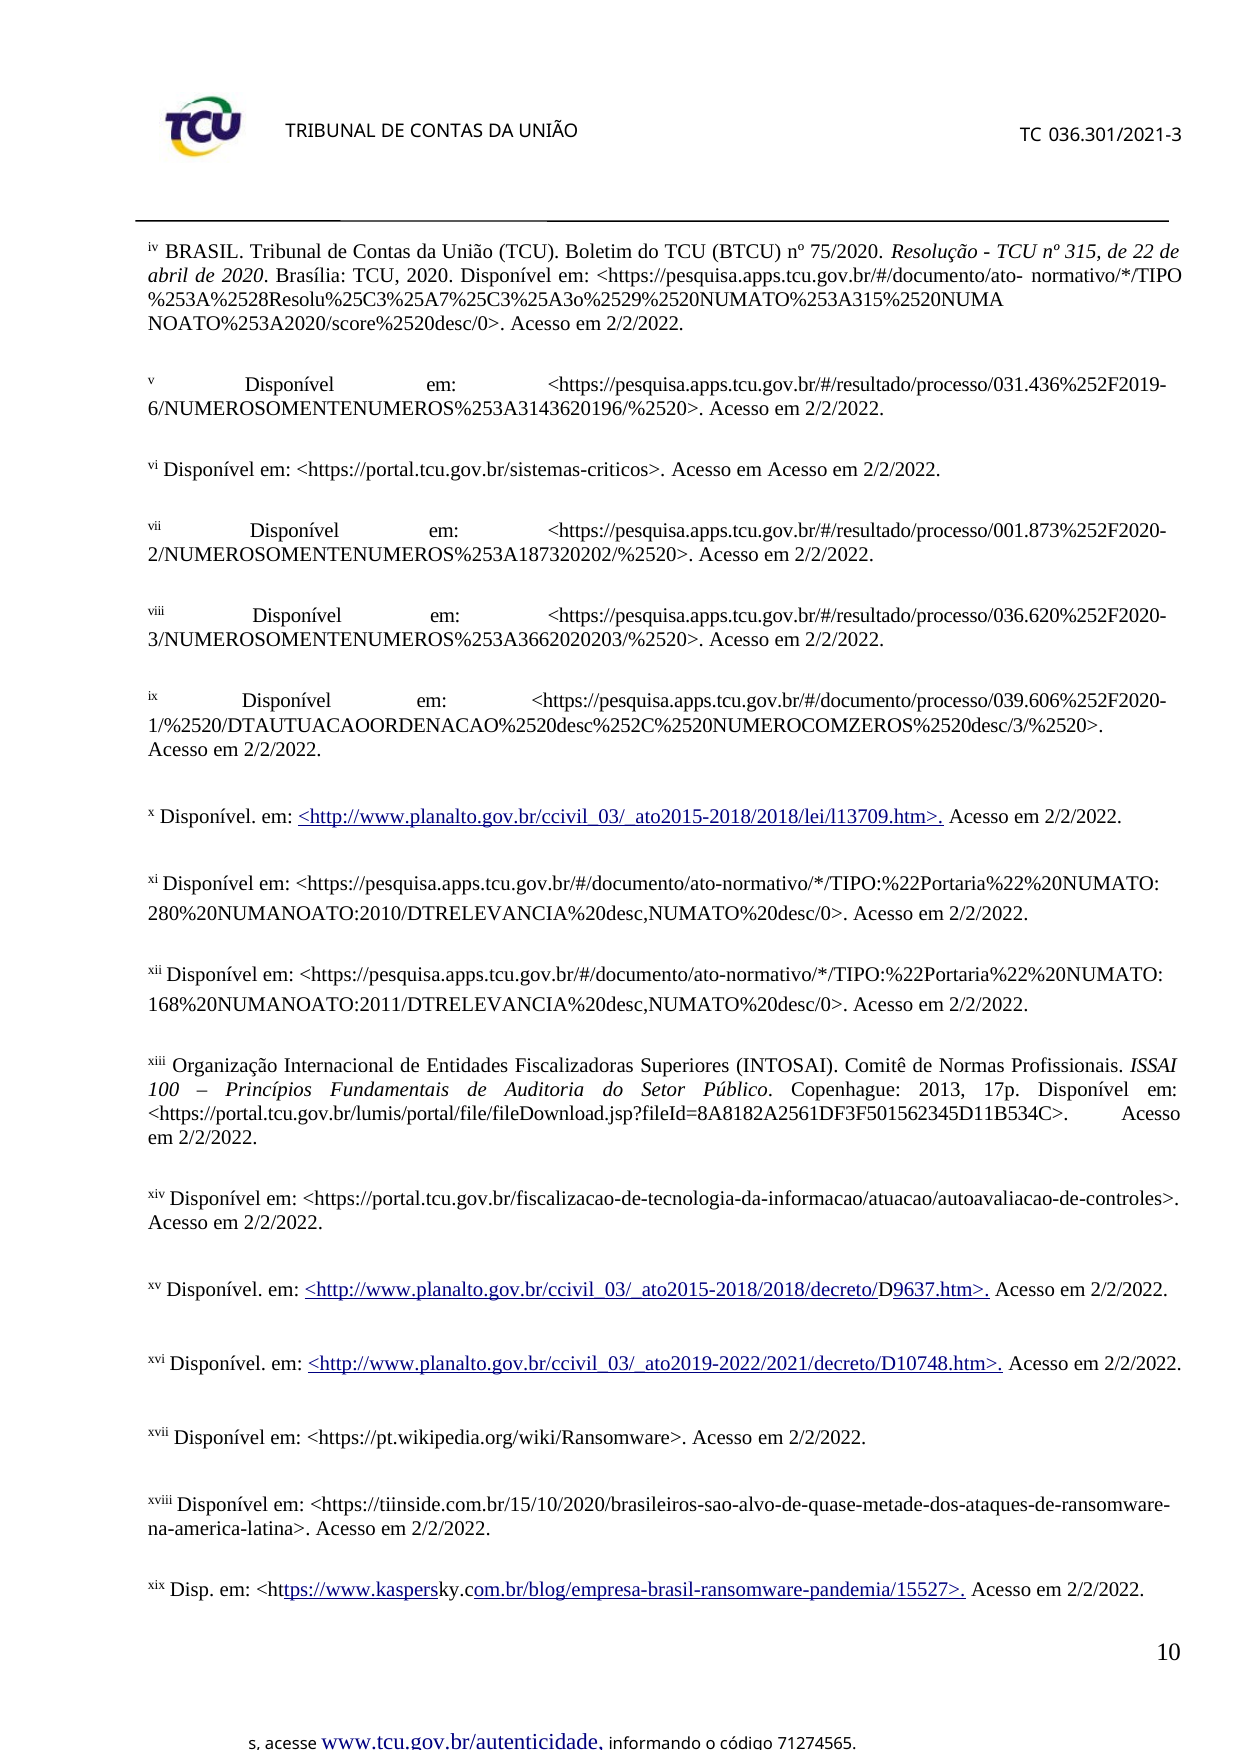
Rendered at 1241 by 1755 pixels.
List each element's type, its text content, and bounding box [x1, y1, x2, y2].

text xviii Disponível em: <https://tiinside.com.br/15/10/2020/brasileiros-sao-alvo-de-quase-metade-dos-ataques-de-ransomware- na-america-latina>. Acesso em 2/2/2022. [148, 1491, 1173, 1540]
text Acesso em 2/2/2022. [148, 737, 1205, 761]
text xiii Organização Internacional de Entidades Fiscalizadoras Superiores (INTOSAI). Comitê de Normas Profissionais. ISSAI [148, 1052, 1205, 1077]
text xii Disponível em: <https://pesquisa.apps.tcu.gov.br/#/documento/ato-normativo/*/TIPO:%22Portaria%22%20NUMATO: 168%20NUMANOATO:2011/DTRELEVANCIA%20desc,NUMATO%20desc/0>. Acesso em 2/2/2022. [148, 962, 1205, 1016]
text vii Disponível em: <https://pesquisa.apps.tcu.gov.br/#/resultado/processo/001.873%252F2020- 2/NUMEROSOMENTENUMEROS%253A187320202/%2520>. Acesso em 2/2/2022. [148, 518, 1182, 566]
text xi Disponível em: <https://pesquisa.apps.tcu.gov.br/#/documento/ato-normativo/*/TIPO:%22Portaria%22%20NUMATO: 280%20NUMANOATO:2010/DTRELEVANCIA%20desc,NUMATO%20desc/0>. Acesso em 2/2/2022. [148, 871, 1205, 925]
text xiv Disponível em: <https://portal.tcu.gov.br/fiscalizacao-de-tecnologia-da-informacao/atuacao/autoavaliacao-de-controles>. Acesso em 2/2/2022. [148, 1186, 1205, 1234]
text v Disponível em: <https://pesquisa.apps.tcu.gov.br/#/resultado/processo/031.436%252F2019- 6/NUMEROSOMENTENUMEROS%253A3143620196/%2520>. Acesso em 2/2/2022. [148, 372, 1182, 420]
text iv BRASIL. Tribunal de Contas da União (TCU). Boletim do TCU (BTCU) nº 75/2020. Resolução - TCU nº 315, de 22 de abril de 2020. Brasília: TCU, 2020. Disponível em: <https://pesquisa.apps.tcu.gov.br/#/documento/ato- normativo/*/TIPO%253A%2528Resolu%25C3%25A7%25C3%25A3o%2529%2520NUMATO%253A315%2520NUMA [148, 238, 1182, 311]
text NOATO%253A2020/score%2520desc/0>. Acesso em 2/2/2022. [148, 311, 1205, 335]
text xvii Disponível em: <https://pt.wikipedia.org/wiki/Ransomware>. Acesso em 2/2/2022. [148, 1424, 1205, 1449]
text xv Disponível. em: <http://www.planalto.gov.br/ccivil_03/_ato2015-2018/2018/decreto/D9637.htm>. Acesso em 2/2/2022. [148, 1277, 1205, 1301]
text xvi Disponível. em: <http://www.planalto.gov.br/ccivil_03/_ato2019-2022/2021/decreto/D10748.htm>. Acesso em 2/2/2022. [148, 1351, 1205, 1375]
text 100 – Princípios Fundamentais de Auditoria do Setor Público. Copenhague: 2013, 17p. Disponível em: [148, 1077, 1205, 1101]
text x Disponível. em: <http://www.planalto.gov.br/ccivil_03/_ato2015-2018/2018/lei/l13709.htm>. Acesso em 2/2/2022. [148, 803, 1205, 828]
text vi Disponível em: <https://portal.tcu.gov.br/sistemas-criticos>. Acesso em Acesso em 2/2/2022. [148, 457, 1205, 481]
text xix Disp. em: <https://www.kaspersky.com.br/blog/empresa-brasil-ransomware-pandemia/15527>. Acesso em 2/2/2022. [148, 1577, 1205, 1601]
text viii Disponível em: <https://pesquisa.apps.tcu.gov.br/#/resultado/processo/036.620%252F2020- 3/NUMEROSOMENTENUMEROS%253A3662020203/%2520>. Acesso em 2/2/2022. [148, 603, 1182, 651]
text <https://portal.tcu.gov.br/lumis/portal/file/fileDownload.jsp?fileId=8A8182A2561DF3F501562345D11B534C>. Acesso em 2/2/2022. [148, 1101, 1182, 1149]
text ix Disponível em: <https://pesquisa.apps.tcu.gov.br/#/documento/processo/039.606%252F2020- 1/%2520/DTAUTUACAOORDENACAO%2520desc%252C%2520NUMEROCOMZEROS%2520desc/3/%2520>. [148, 688, 1182, 737]
